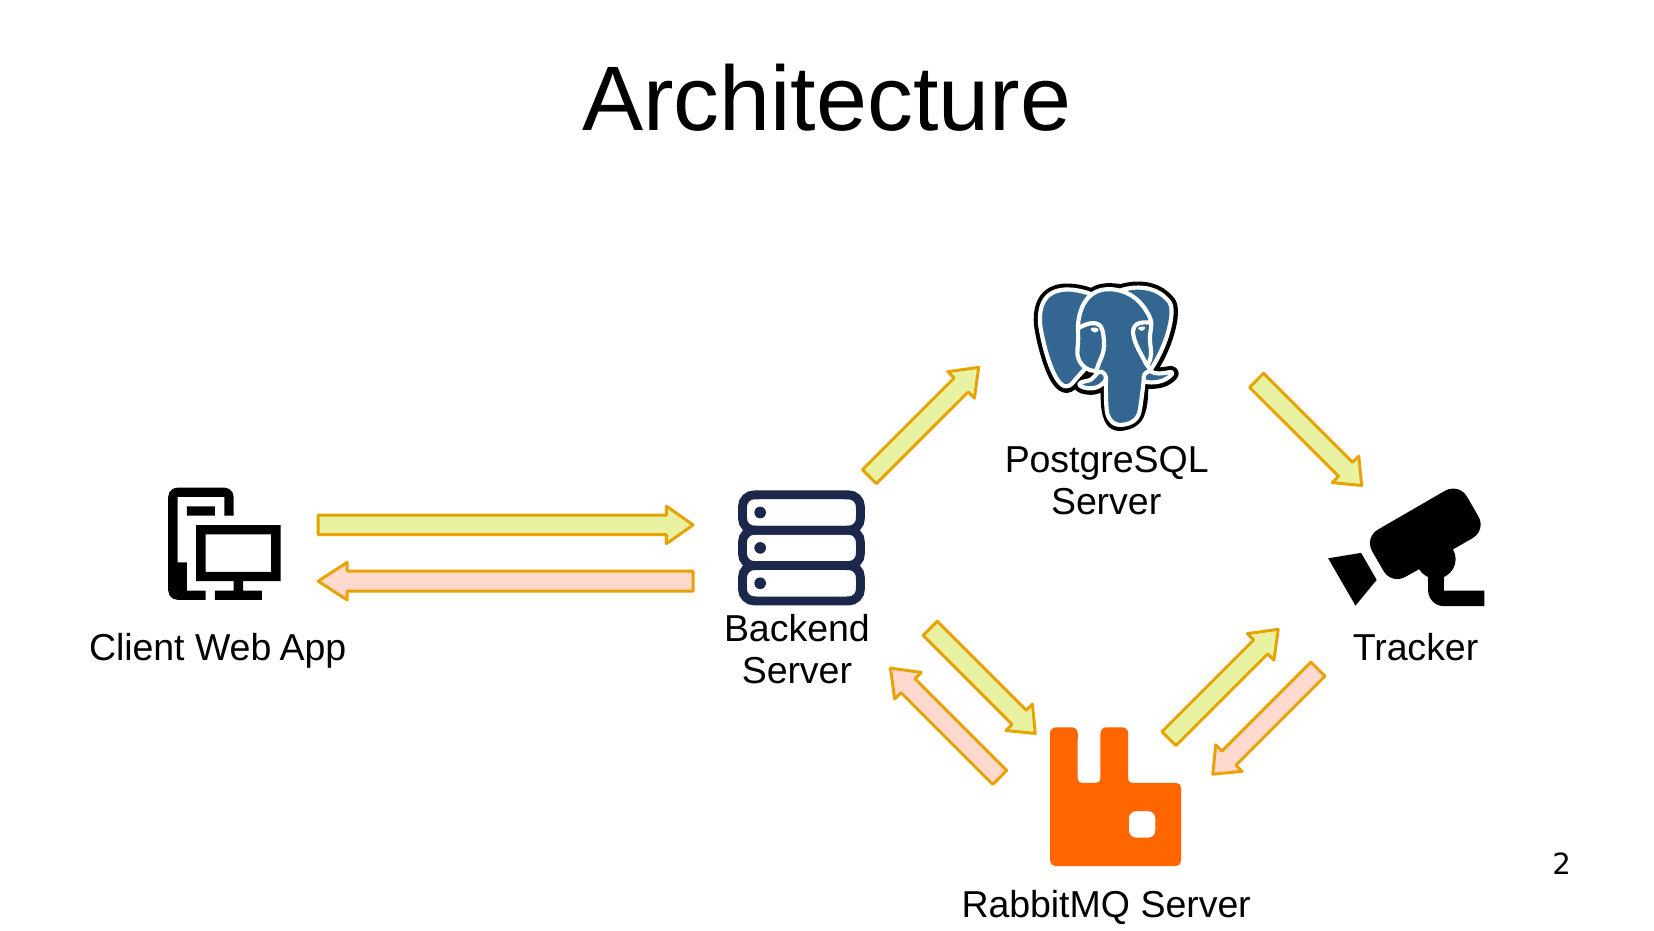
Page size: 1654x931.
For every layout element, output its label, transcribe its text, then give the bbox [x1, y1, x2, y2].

text_box [862, 367, 979, 484]
text_box [1212, 662, 1326, 775]
text_box [318, 562, 694, 600]
text_box PostgreSQL Server [937, 431, 1276, 531]
title Architecture [472, 10, 1182, 188]
text_box [923, 621, 1036, 734]
text_box Tracker [1293, 618, 1538, 694]
text_box Backend Server [675, 600, 919, 699]
text_box [1161, 629, 1279, 746]
picture [730, 477, 873, 600]
text_box [318, 506, 694, 544]
picture [1050, 727, 1182, 867]
picture [1312, 449, 1501, 638]
text_box [890, 668, 1007, 785]
picture [149, 468, 300, 618]
text_box [1249, 373, 1362, 486]
text_box RabbitMQ Server [937, 876, 1276, 931]
picture [1031, 281, 1182, 431]
text_box Client Web App [74, 618, 375, 694]
